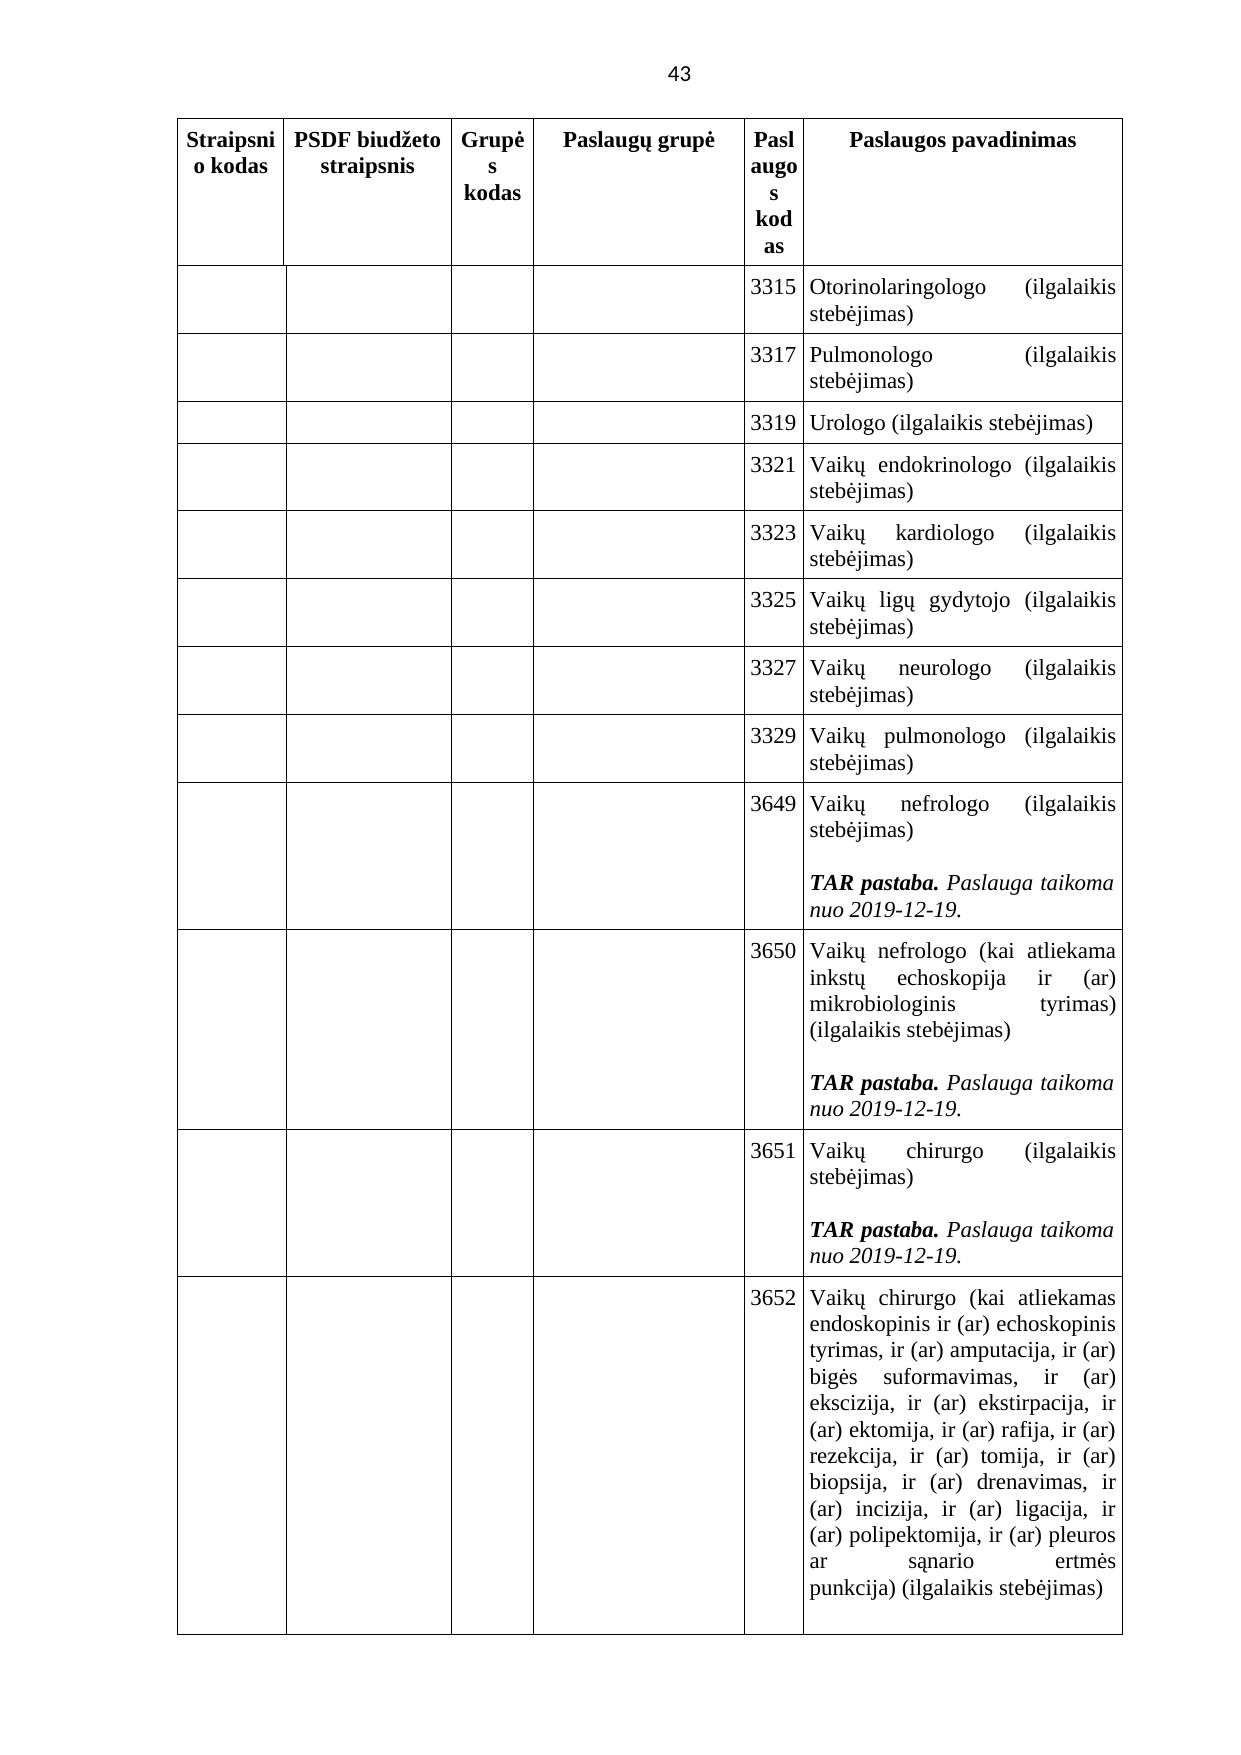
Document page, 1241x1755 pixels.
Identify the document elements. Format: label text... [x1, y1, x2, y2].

table_cell [452, 266, 533, 333]
table_cell Urologo (ilgalaikis stebėjimas) [804, 402, 1122, 442]
table_cell 3321 [745, 444, 803, 510]
table_cell [178, 334, 286, 401]
table_cell [178, 579, 286, 646]
table_header Paslaugos kodas [745, 119, 803, 265]
table_cell [287, 402, 451, 442]
table_cell [287, 266, 451, 333]
table_cell [178, 266, 286, 333]
table_cell [287, 715, 451, 782]
table_cell [452, 715, 533, 782]
table_cell [534, 1277, 744, 1633]
table_cell [452, 647, 533, 714]
table_cell [534, 930, 744, 1129]
table_cell Vaikų chirurgo (ilgalaikis stebėjimas) TAR pastaba. Paslauga taikoma nuo 2019-12-19. [804, 1130, 1122, 1276]
table_cell 3652 [745, 1277, 803, 1633]
table_cell [534, 511, 744, 578]
table_cell [178, 1130, 286, 1276]
table_cell [452, 1130, 533, 1276]
table_cell 3325 [745, 579, 803, 646]
table_cell Vaikų nefrologo (kai atliekama inkstų echoskopija ir (ar) mikrobiologinis tyrimas) (ilgalaikis stebėjimas) TAR pastaba. Paslauga taikoma nuo 2019-12-19. [804, 930, 1122, 1129]
table_header PSDF biudžeto straipsnis [284, 119, 451, 265]
table_cell [178, 783, 286, 929]
table_cell [178, 930, 286, 1129]
table_cell [178, 715, 286, 782]
table_cell [452, 1277, 533, 1633]
table_header Grupės kodas [452, 119, 533, 265]
table_cell [452, 444, 533, 510]
table_cell [534, 579, 744, 646]
table_cell 3327 [745, 647, 803, 714]
table_cell 3319 [745, 402, 803, 442]
table_cell [534, 715, 744, 782]
table_cell Pulmonologo (ilgalaikis stebėjimas) [804, 334, 1122, 401]
table_cell 3317 [745, 334, 803, 401]
table_cell [178, 402, 286, 442]
table_cell [534, 266, 744, 333]
table_cell Vaikų nefrologo (ilgalaikis stebėjimas) TAR pastaba. Paslauga taikoma nuo 2019-12-19. [804, 783, 1122, 929]
table_cell 3329 [745, 715, 803, 782]
table_cell [534, 334, 744, 401]
table_cell [178, 1277, 286, 1633]
table_cell Vaikų kardiologo (ilgalaikis stebėjimas) [804, 511, 1122, 578]
table_cell [534, 647, 744, 714]
table_cell [452, 579, 533, 646]
table_cell [452, 334, 533, 401]
table_cell [287, 1277, 451, 1633]
table_header Straipsnio kodas [178, 119, 283, 265]
table_cell [534, 444, 744, 510]
table_cell Vaikų ligų gydytojo (ilgalaikis stebėjimas) [804, 579, 1122, 646]
table_cell [287, 511, 451, 578]
table_cell [287, 579, 451, 646]
table_cell [534, 402, 744, 442]
table_cell [452, 511, 533, 578]
table_cell [287, 647, 451, 714]
table_cell 3650 [745, 930, 803, 1129]
table_cell Vaikų pulmonologo (ilgalaikis stebėjimas) [804, 715, 1122, 782]
table_cell [534, 1130, 744, 1276]
table_cell [287, 444, 451, 510]
table_cell [287, 930, 451, 1129]
table_cell [287, 1130, 451, 1276]
table_cell [534, 783, 744, 929]
table_cell [287, 783, 451, 929]
table_cell 3323 [745, 511, 803, 578]
table_header Paslaugos pavadinimas [804, 119, 1122, 265]
table_header Paslaugų grupė [534, 119, 744, 265]
table_cell Otorinolaringologo (ilgalaikis stebėjimas) [804, 266, 1122, 333]
table_cell [178, 647, 286, 714]
table_cell 3315 [745, 266, 803, 333]
table_cell [452, 930, 533, 1129]
table_cell Vaikų endokrinologo (ilgalaikis stebėjimas) [804, 444, 1122, 510]
table_cell [287, 334, 451, 401]
table_cell 3649 [745, 783, 803, 929]
table_cell [178, 511, 286, 578]
table_cell [452, 402, 533, 442]
table_cell [178, 444, 286, 510]
table_cell 3651 [745, 1130, 803, 1276]
table_cell Vaikų neurologo (ilgalaikis stebėjimas) [804, 647, 1122, 714]
table_cell Vaikų chirurgo (kai atliekamas endoskopinis ir (ar) echoskopinis tyrimas, ir (ar) amputacija, ir (ar) bigės suformavimas, ir (ar) ekscizija, ir (ar) ekstirpacija, ir (ar) ektomija, ir (ar) rafija, ir (ar) rezekcija, ir (ar) tomija, ir (ar) biopsija, ir (ar) drenavimas, ir (ar) incizija, ir (ar) ligacija, ir (ar) polipektomija, ir (ar) pleuros ar sąnario ertmės punkcija) (ilgalaikis stebėjimas) [804, 1277, 1122, 1633]
table_cell [452, 783, 533, 929]
